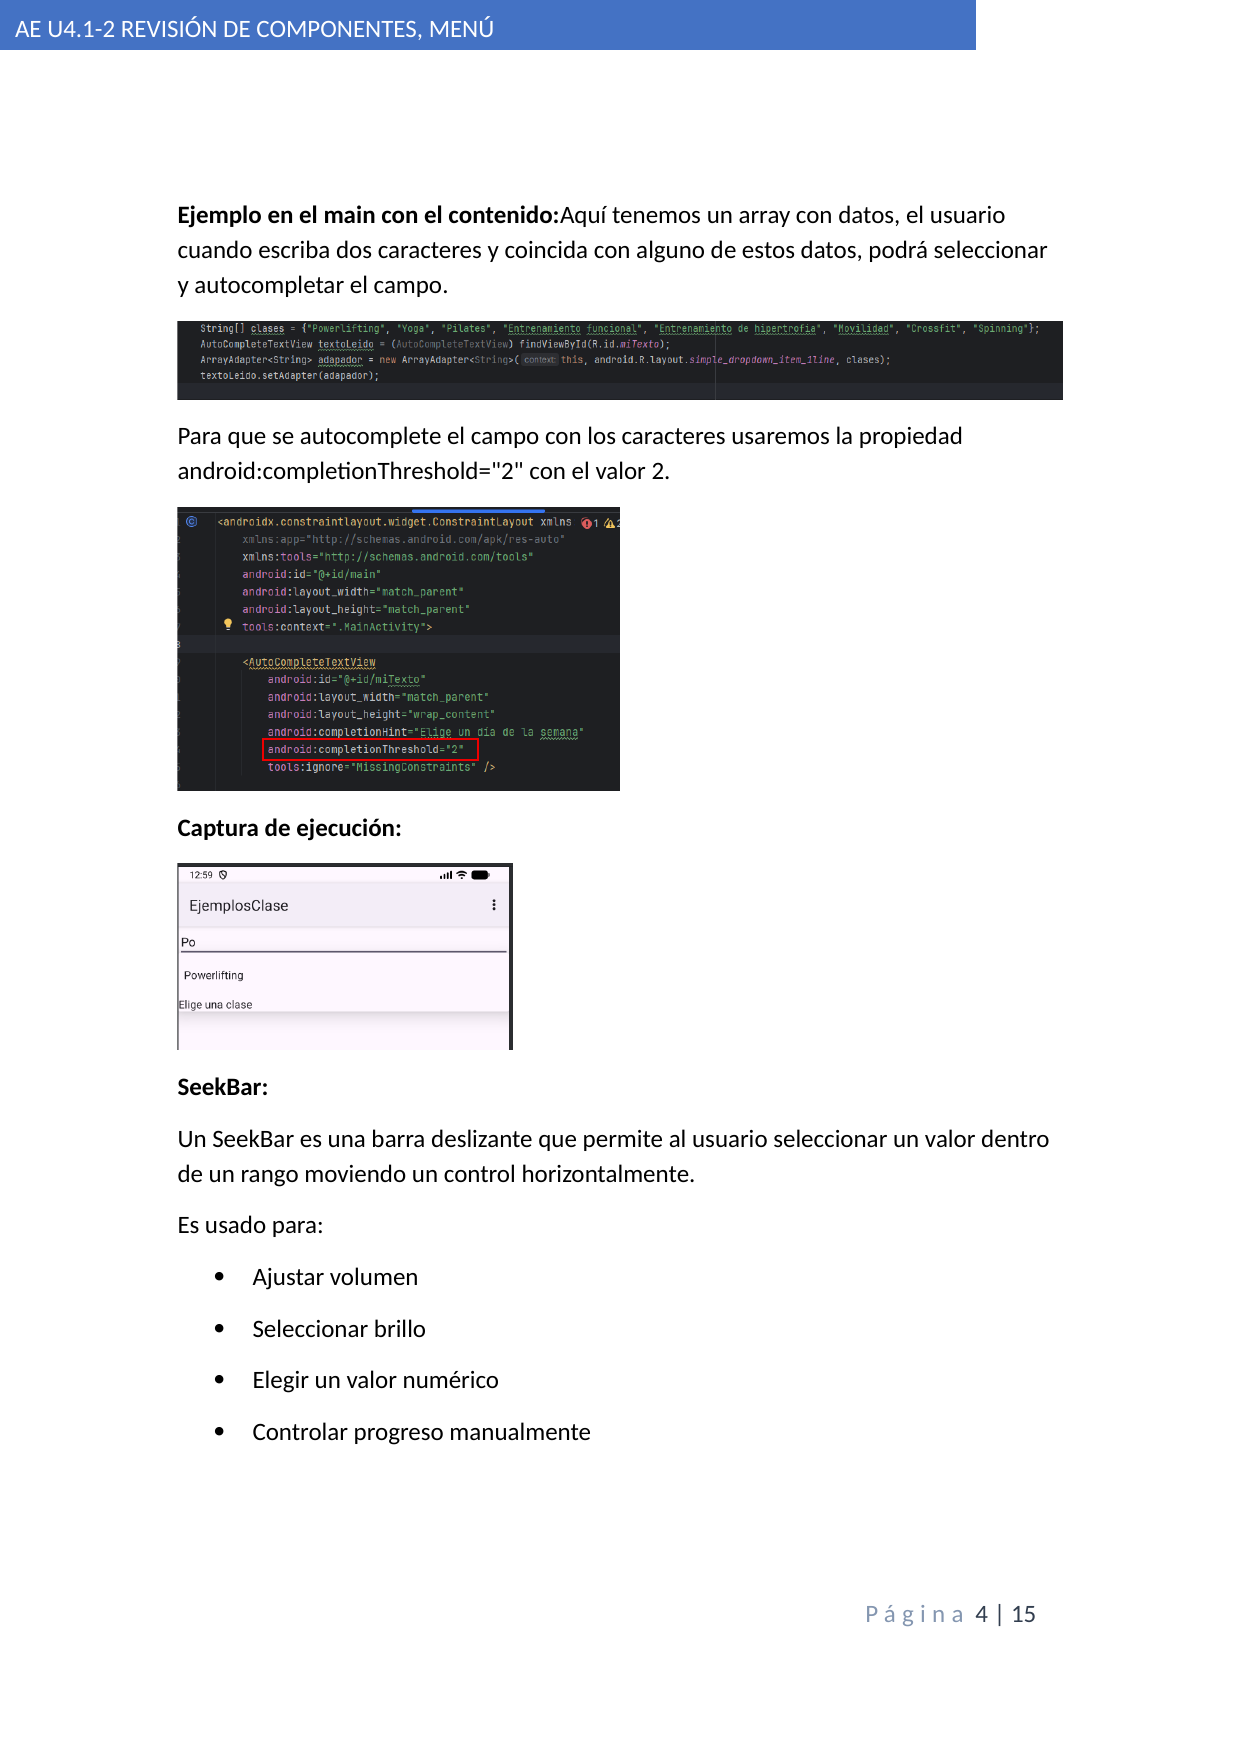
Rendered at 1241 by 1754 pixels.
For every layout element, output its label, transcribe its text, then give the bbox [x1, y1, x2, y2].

text SeekBar: [177, 1071, 1063, 1102]
text Para que se autocomplete el campo con los caracteres usaremos la propiedad android:completionThreshold="2" con el valor 2. [177, 420, 1063, 486]
list Controlar progreso manualmente [215, 1416, 1063, 1447]
text Captura de ejecución: [177, 812, 1063, 842]
text Un SeekBar es una barra deslizante que permite al usuario seleccionar un valor dentro de un rango moviendo un control horizontalmente. [177, 1123, 1063, 1188]
text Es usado para: [177, 1209, 1063, 1240]
list Elegir un valor numérico [215, 1364, 1063, 1395]
list Ajustar volumen [215, 1261, 1063, 1292]
text Ejemplo en el main con el contenido:Aquí tenemos un array con datos, el usuario cuando escriba dos caracteres y coincida con alguno de estos datos, podrá seleccionar y autocompletar el campo. [177, 199, 1063, 300]
list Seleccionar brillo [215, 1313, 1063, 1343]
